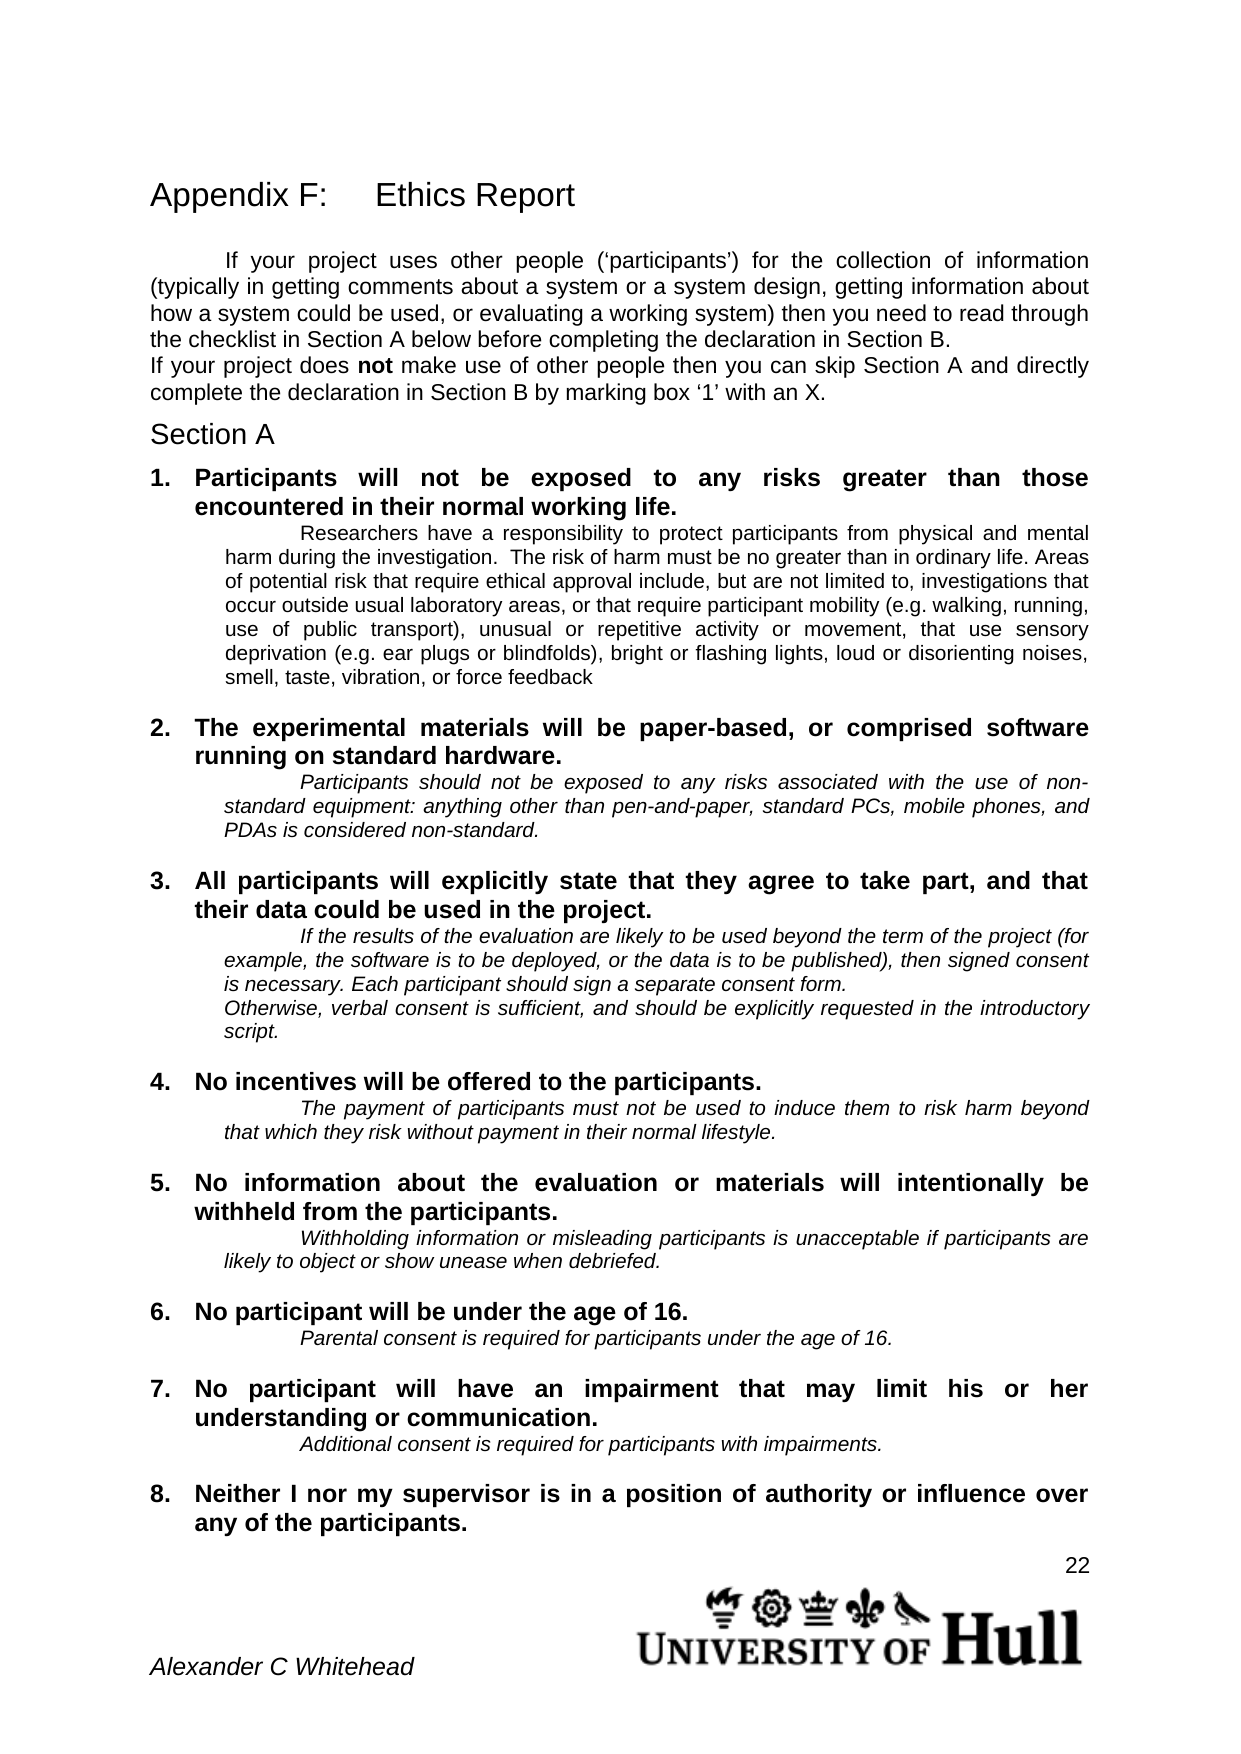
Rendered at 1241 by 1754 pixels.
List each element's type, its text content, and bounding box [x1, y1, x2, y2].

text Researchers have a responsibility to protect participants from physical and mental harm during the investigation. The risk of harm must be no greater than in ordinary life. Areas of potential risk that require ethical approval include, but are not limited to, investigations that occur outside usual laboratory areas, or that require participant mobility (e.g. walking, running, use of public transport), unusual or repetitive activity or movement, that use sensory deprivation (e.g. ear plugs or blindfolds), bright or flashing lights, loud or disorienting noises, smell, taste, vibration, or force feedback [225, 521, 1090, 689]
text 7. No participant will have an impairment that may limit his or her understanding or communication. [150, 1374, 1090, 1431]
text 6. No participant will be under the age of 16. [150, 1297, 1090, 1326]
subtitle Section A [150, 417, 1090, 451]
subtitle Ethics Report [150, 175, 1090, 213]
text 2. The experimental materials will be paper-based, or comprised software running on standard hardware. [150, 713, 1090, 770]
text Parental consent is required for participants under the age of 16. [224, 1326, 1090, 1350]
text If your project does not make use of other people then you can skip Section A and directly complete the declaration in Section B by marking box ‘1’ with an X. [150, 352, 1090, 405]
text Participants should not be exposed to any risks associated with the use of non-standard equipment: anything other than pen-and-paper, standard PCs, mobile phones, and PDAs is considered non-standard. [224, 770, 1090, 842]
text 3. All participants will explicitly state that they agree to take part, and that their data could be used in the project. [150, 866, 1090, 923]
picture [630, 1578, 1091, 1675]
text 4. No incentives will be offered to the participants. [150, 1067, 1090, 1096]
text 1. Participants will not be exposed to any risks greater than those encountered in their normal working life. [150, 463, 1090, 521]
text 8. Neither I nor my supervisor is in a position of authority or influence over any of the participants. [150, 1479, 1090, 1537]
text If your project uses other people (‘participants’) for the collection of information (typically in getting comments about a system or a system design, getting information about how a system could be used, or evaluating a working system) then you need to read through the checklist in Section A below before completing the declaration in Section B. [150, 247, 1090, 352]
text Withholding information or misleading participants is unacceptable if participants are likely to object or show unease when debriefed. [224, 1225, 1090, 1273]
text The payment of participants must not be used to induce them to risk harm beyond that which they risk without payment in their normal lifestyle. [224, 1096, 1090, 1144]
text 5. No information about the evaluation or materials will intentionally be withheld from the participants. [150, 1168, 1090, 1225]
text Additional consent is required for participants with impairments. [224, 1431, 1090, 1455]
text Otherwise, verbal consent is sufficient, and should be explicitly requested in the introductory script. [224, 995, 1090, 1043]
text If the results of the evaluation are likely to be used beyond the term of the project (for example, the software is to be deployed, or the data is to be published), then signed consent is necessary. Each participant should sign a separate consent form. [224, 923, 1090, 995]
